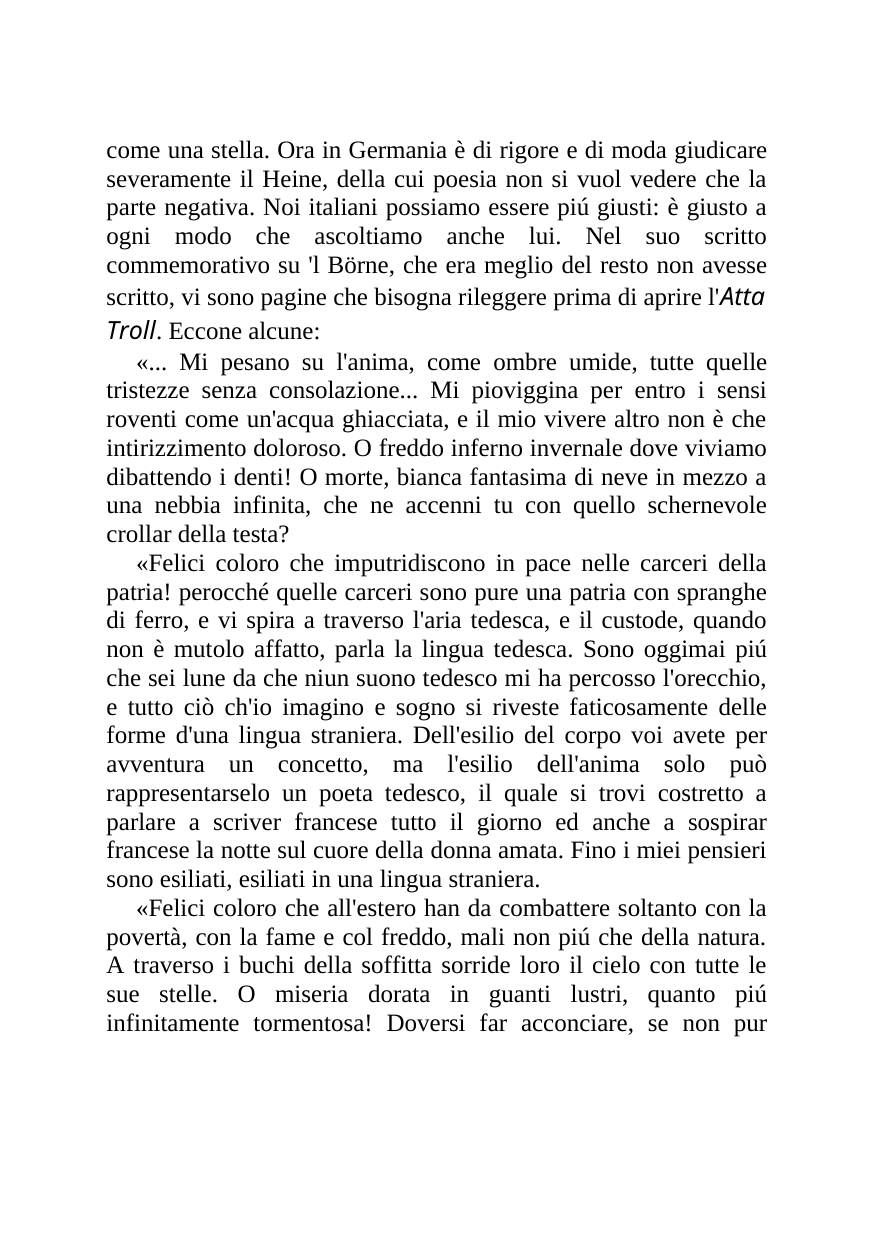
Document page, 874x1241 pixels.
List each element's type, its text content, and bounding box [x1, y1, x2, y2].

text «... Mi pesano su l'anima, come ombre umide, tutte quelle tristezze senza consolazione... Mi pioviggina per entro i sensi roventi come un'acqua ghiacciata, e il mio vivere altro non è che intirizzimento doloroso. O freddo inferno invernale dove viviamo dibattendo i denti! O morte, bianca fantasima di neve in mezzo a una nebbia infinita, che ne accenni tu con quello schernevole crollar della testa? [106, 347, 768, 548]
text «Felici coloro che imputridiscono in pace nelle carceri della patria! perocché quelle carceri sono pure una patria con spranghe di ferro, e vi spira a traverso l'aria tedesca, e il custode, quando non è mutolo affatto, parla la lingua tedesca. Sono oggimai piú che sei lune da che niun suono tedesco mi ha percosso l'orecchio, e tutto ciò ch'io imagino e sogno si riveste faticosamente delle forme d'una lingua straniera. Dell'esilio del corpo voi avete per avventura un concetto, ma l'esilio dell'anima solo può rappresentarselo un poeta tedesco, il quale si trovi costretto a parlare a scriver francese tutto il giorno ed anche a sospirar francese la notte sul cuore della donna amata. Fino i miei pensieri sono esiliati, esiliati in una lingua straniera. [106, 548, 768, 893]
text come una stella. Ora in Germania è di rigore e di moda giudicare severamente il Heine, della cui poesia non si vuol vedere che la parte negativa. Noi italiani possiamo essere piú giusti: è giusto a ogni modo che ascoltiamo anche lui. Nel suo scritto commemorativo su 'l Börne, che era meglio del resto non avesse scritto, vi sono pagine che bisogna rileggere prima di aprire l'Atta Troll. Eccone alcune: [106, 135, 768, 347]
text «Felici coloro che all'estero han da combattere soltanto con la povertà, con la fame e col freddo, mali non piú che della natura. A traverso i buchi della soffitta sorride loro il cielo con tutte le sue stelle. O miseria dorata in guanti lustri, quanto piú infinitamente tormentosa! Doversi far acconciare, se non pur [106, 893, 768, 1037]
